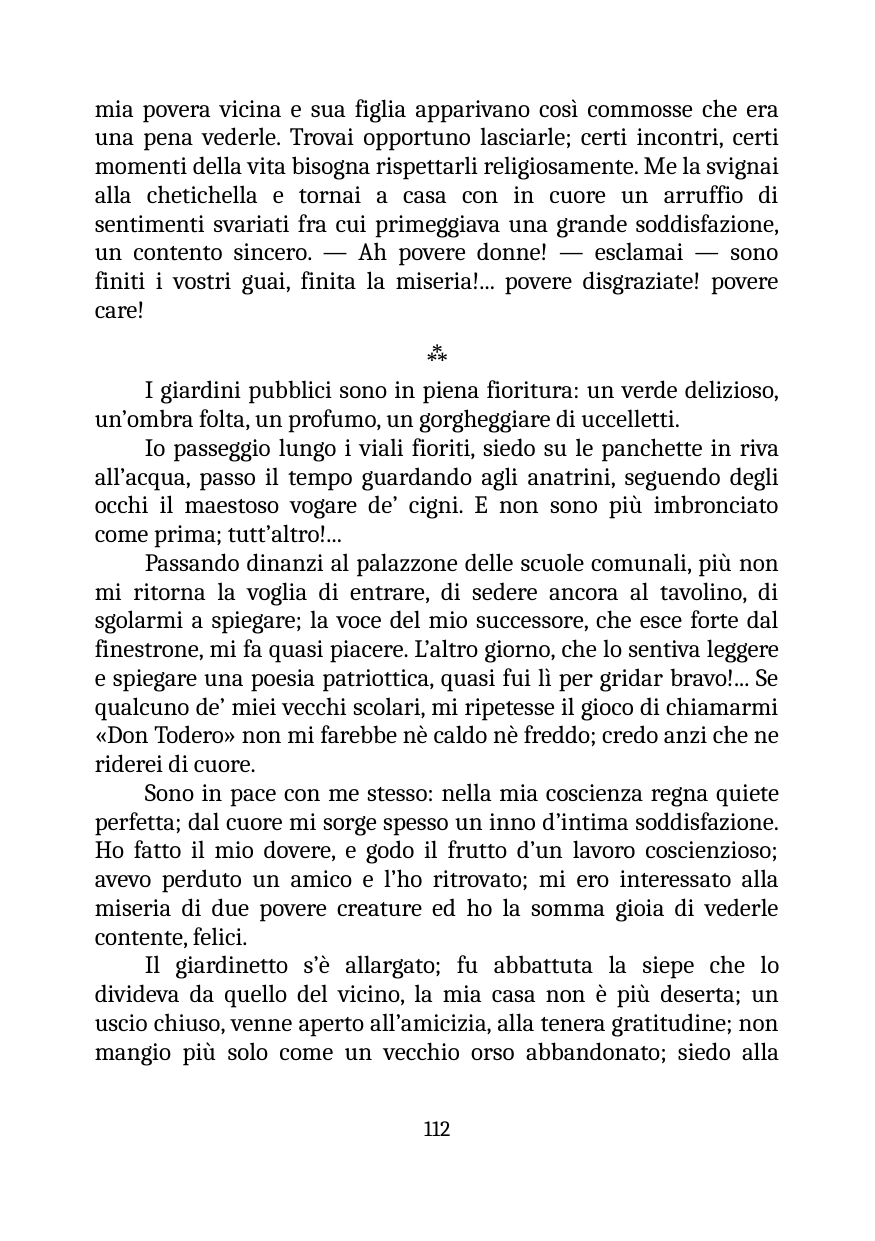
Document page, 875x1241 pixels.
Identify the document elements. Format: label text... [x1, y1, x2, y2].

text Passando dinanzi al palazzone delle scuole comunali, più non mi ritorna la voglia di entrare, di sedere ancora al tavolino, di sgolarmi a spiegare; la voce del mio successore, che esce forte dal finestrone, mi fa quasi piacere. L’altro giorno, che lo sentiva leggere e spiegare una poesia patriottica, quasi fui lì per gridar bravo!... Se qualcuno de’ miei vecchi scolari, mi ripetesse il gioco di chiamarmi «Don Todero» non mi farebbe nè caldo nè freddo; credo anzi che ne riderei di cuore. [94, 549, 779, 779]
text Sono in pace con me stesso: nella mia coscienza regna quiete perfetta; dal cuore mi sorge spesso un inno d’intima soddisfazione. Ho fatto il mio dovere, e godo il frutto d’un lavoro coscienzioso; avevo perduto un amico e l’ho ritrovato; mi ero interessato alla miseria di due povere creature ed ho la somma gioia di vederle contente, felici. [94, 779, 779, 951]
text mia povera vicina e sua figlia apparivano così commosse che era una pena vederle. Trovai opportuno lasciarle; certi incontri, certi momenti della vita bisogna rispettarli religiosamente. Me la svignai alla chetichella e tornai a casa con in cuore un arruffio di sentimenti svariati fra cui primeggiava una grande soddisfazione, un contento sincero. — Ah povere donne! — esclamai — sono finiti i vostri guai, finita la miseria!... povere disgraziate! povere care! [94, 94, 779, 324]
text Io passeggio lungo i viali fioriti, siedo su le panchette in riva all’acqua, passo il tempo guardando agli anatrini, seguendo degli occhi il maestoso vogare de’ cigni. E non sono più imbronciato come prima; tutt’altro!... [94, 434, 779, 549]
text Il giardinetto s’è allargato; fu abbattuta la siepe che lo divideva da quello del vicino, la mia casa non è più deserta; un uscio chiuso, venne aperto all’amicizia, alla tenera gratitudine; non mangio più solo come un vecchio orso abbandonato; siedo alla [94, 951, 779, 1066]
text I giardini pubblici sono in piena fioritura: un verde delizioso, un’ombra folta, un profumo, un gorgheggiare di uccelletti. [94, 376, 779, 434]
text ⁂ [94, 342, 779, 367]
